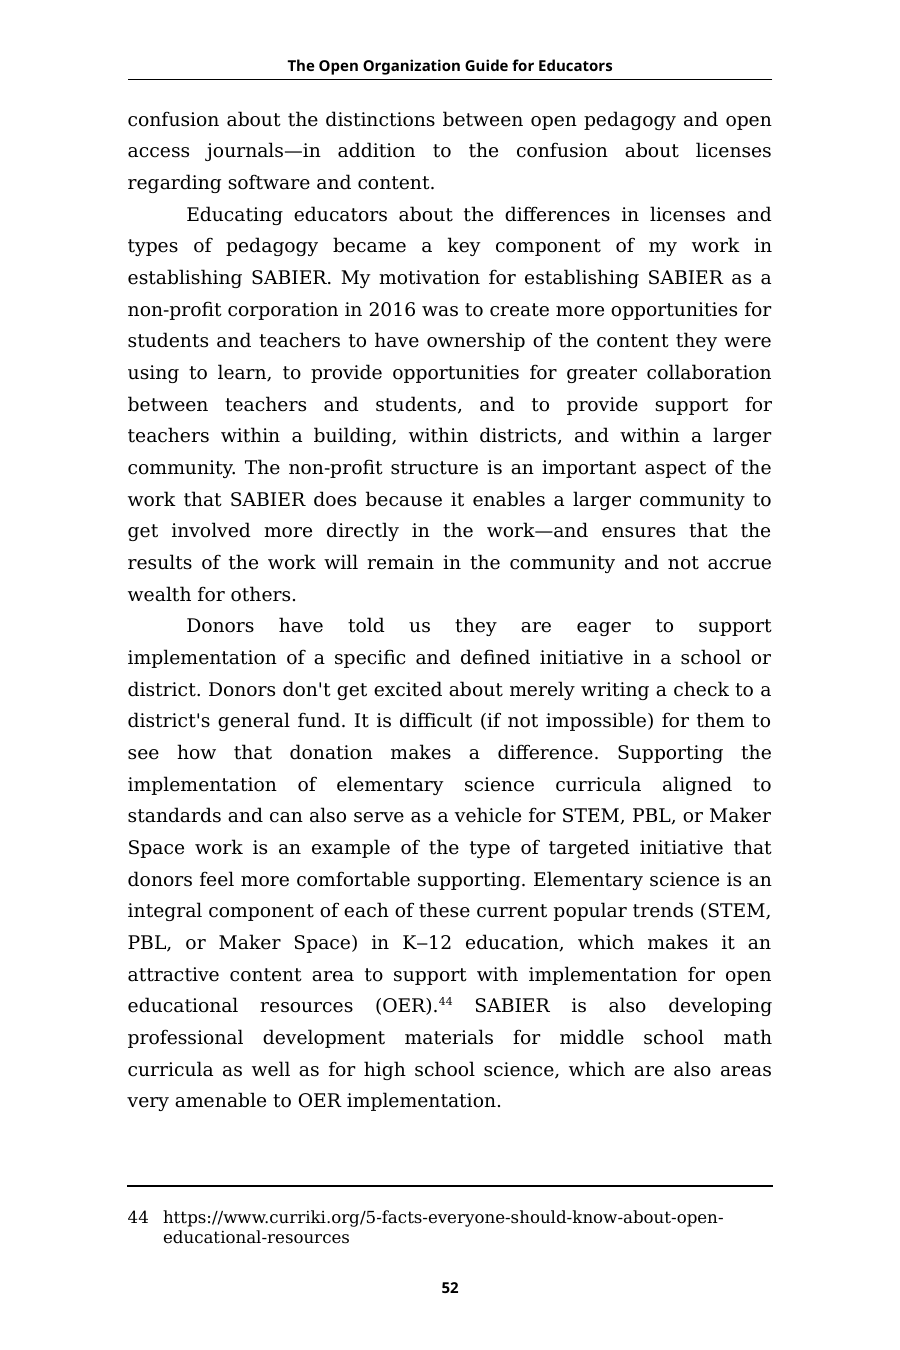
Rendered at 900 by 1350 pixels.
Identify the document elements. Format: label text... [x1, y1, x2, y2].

text Educating educators about the differences in licenses and types of pedagogy became a key component of my work in establishing SABIER. My motivation for establishing SABIER as a non-profit corporation in 2016 was to create more opportunities for students and teachers to have ownership of the content they were using to learn, to provide opportunities for greater collaboration between teachers and students, and to provide support for teachers within a building, within districts, and within a larger community. The non-profit structure is an important aspect of the work that SABIER does because it enables a larger community to get involved more directly in the work—and ensures that the results of the work will remain in the community and not accrue wealth for others. [127, 204, 772, 606]
text confusion about the distinctions between open pedagogy and open access journals—in addition to the confusion about licenses regarding software and content. [127, 109, 772, 194]
text Donors have told us they are eager to support implementation of a specific and defined initiative in a school or district. Donors don't get excited about merely writing a check to a district's general fund. It is difficult (if not impossible) for them to see how that donation makes a difference. Supporting the implementation of elementary science curricula aligned to standards and can also serve as a vehicle for STEM, PBL, or Maker Space work is an example of the type of targeted initiative that donors feel more comfortable supporting. Elementary science is an integral component of each of these current popular trends (STEM, PBL, or Maker Space) in K‒12 education, which makes it an attractive content area to support with implementation for open educational resources (OER). SABIER is also developing professional development materials for middle school math curricula as well as for high school science, which are also areas very amenable to OER implementation. [127, 615, 772, 1112]
text https://www.curriki.org/5-facts-everyone-should-know-about-open-educational-resources [127, 1208, 772, 1247]
